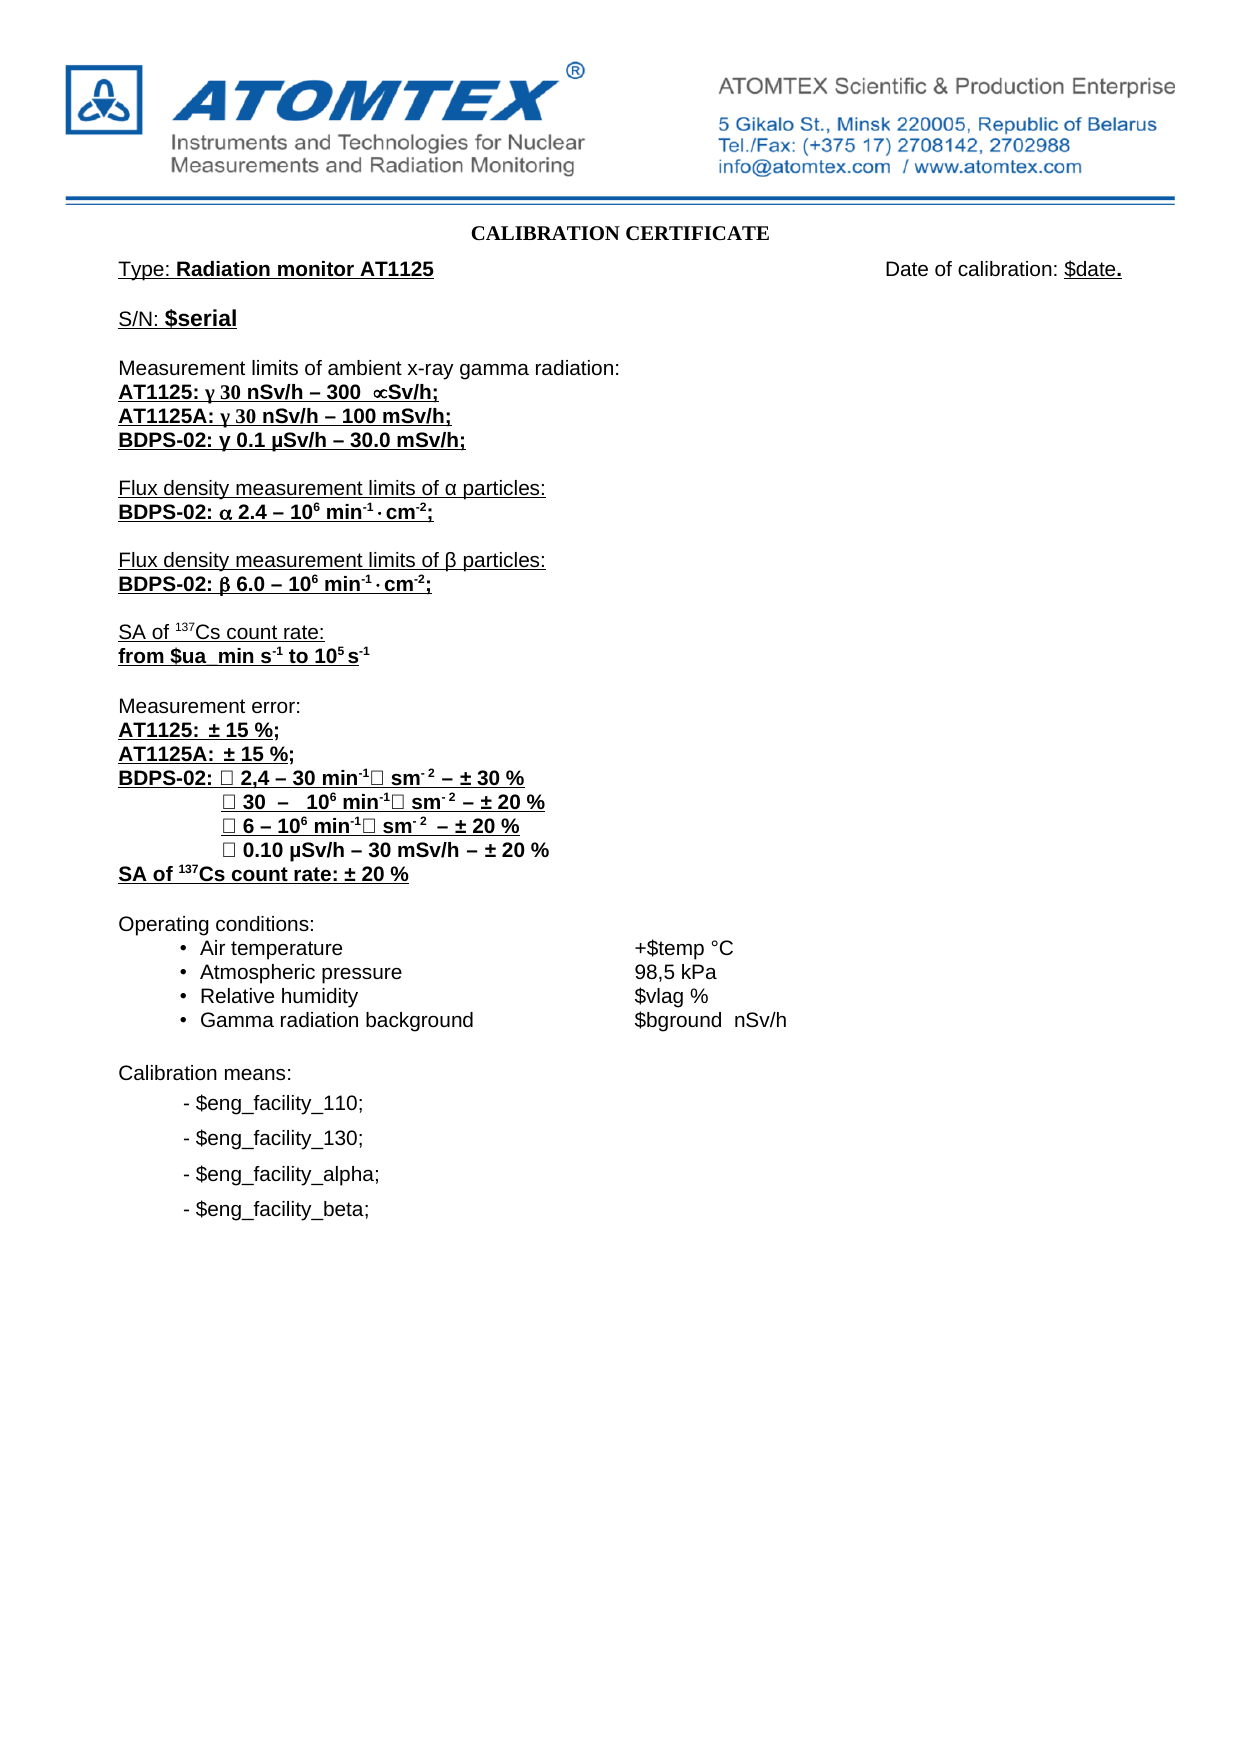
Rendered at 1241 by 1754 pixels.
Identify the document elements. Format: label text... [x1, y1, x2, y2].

table_header АТ1125А: ± 15 %; [118, 742, 1063, 766]
table_header SA of 137Cs count rate: ± 20 % [118, 862, 1063, 886]
table_header - $eng_facility_130; [118, 1120, 1122, 1156]
text Operating conditions: [118, 912, 1122, 936]
list Relative humidity $vlag % [179, 984, 1122, 1008]
table_header Measurement limits of ambient x-ray gamma radiation: [118, 356, 1063, 379]
table_header - $eng_facility_beta; [118, 1191, 1122, 1227]
text 03: ± 20 %БД [118, 668, 1122, 694]
table_header АТ1125: ± 15 %; [118, 718, 1063, 742]
list Atmospheric pressure 98,5 kPa [179, 960, 1122, 984]
text Type: Radiation monitor AT1125 Date of calibration: $date. [118, 257, 1122, 281]
text CALIBRATION CERTIFICATE [118, 221, 1122, 245]
text S/N: $serial [118, 305, 1122, 331]
text Calibration means: [118, 1061, 1122, 1085]
table_header BDPS-02:  2,4 – 30 min-1 sm- 2 – ± 30 %  30 – 106 min-1 sm- 2 – ± 20 %  6 – 106 min-1 sm- 2 – ± 20 %  0.10 µSv/h – 30 mSv/h – ± 20 % [118, 766, 1063, 862]
table_header - $eng_facility_110; [118, 1085, 1122, 1120]
table_header BDPS-02: γ 0.1 µSv/h – 30.0 mSv/h; Flux density measurement limits of α particles: BDPS-02:  2.4 – 106 min-1cm-2; Flux density measurement limits of β particles: BDPS-02:  6.0 – 106 min-1cm-2; [118, 428, 1063, 596]
text Measurement error: [118, 694, 1122, 718]
list Gamma radiation background $bground nSv/h [179, 1008, 1122, 1032]
table_header АТ1125А: γ 30 nSv/h – 100 mSv/h; [118, 404, 1063, 428]
table_header SA of 137Cs count rate: from $ua_min s-1 to 105 s-1 [118, 596, 1063, 668]
table_header - $eng_facility_alpha; [118, 1156, 1122, 1191]
table_header АТ1125: γ 30 nSv/h – 300 µSv/h; [118, 380, 1063, 404]
list Air temperature +$temp °C [179, 936, 1122, 960]
